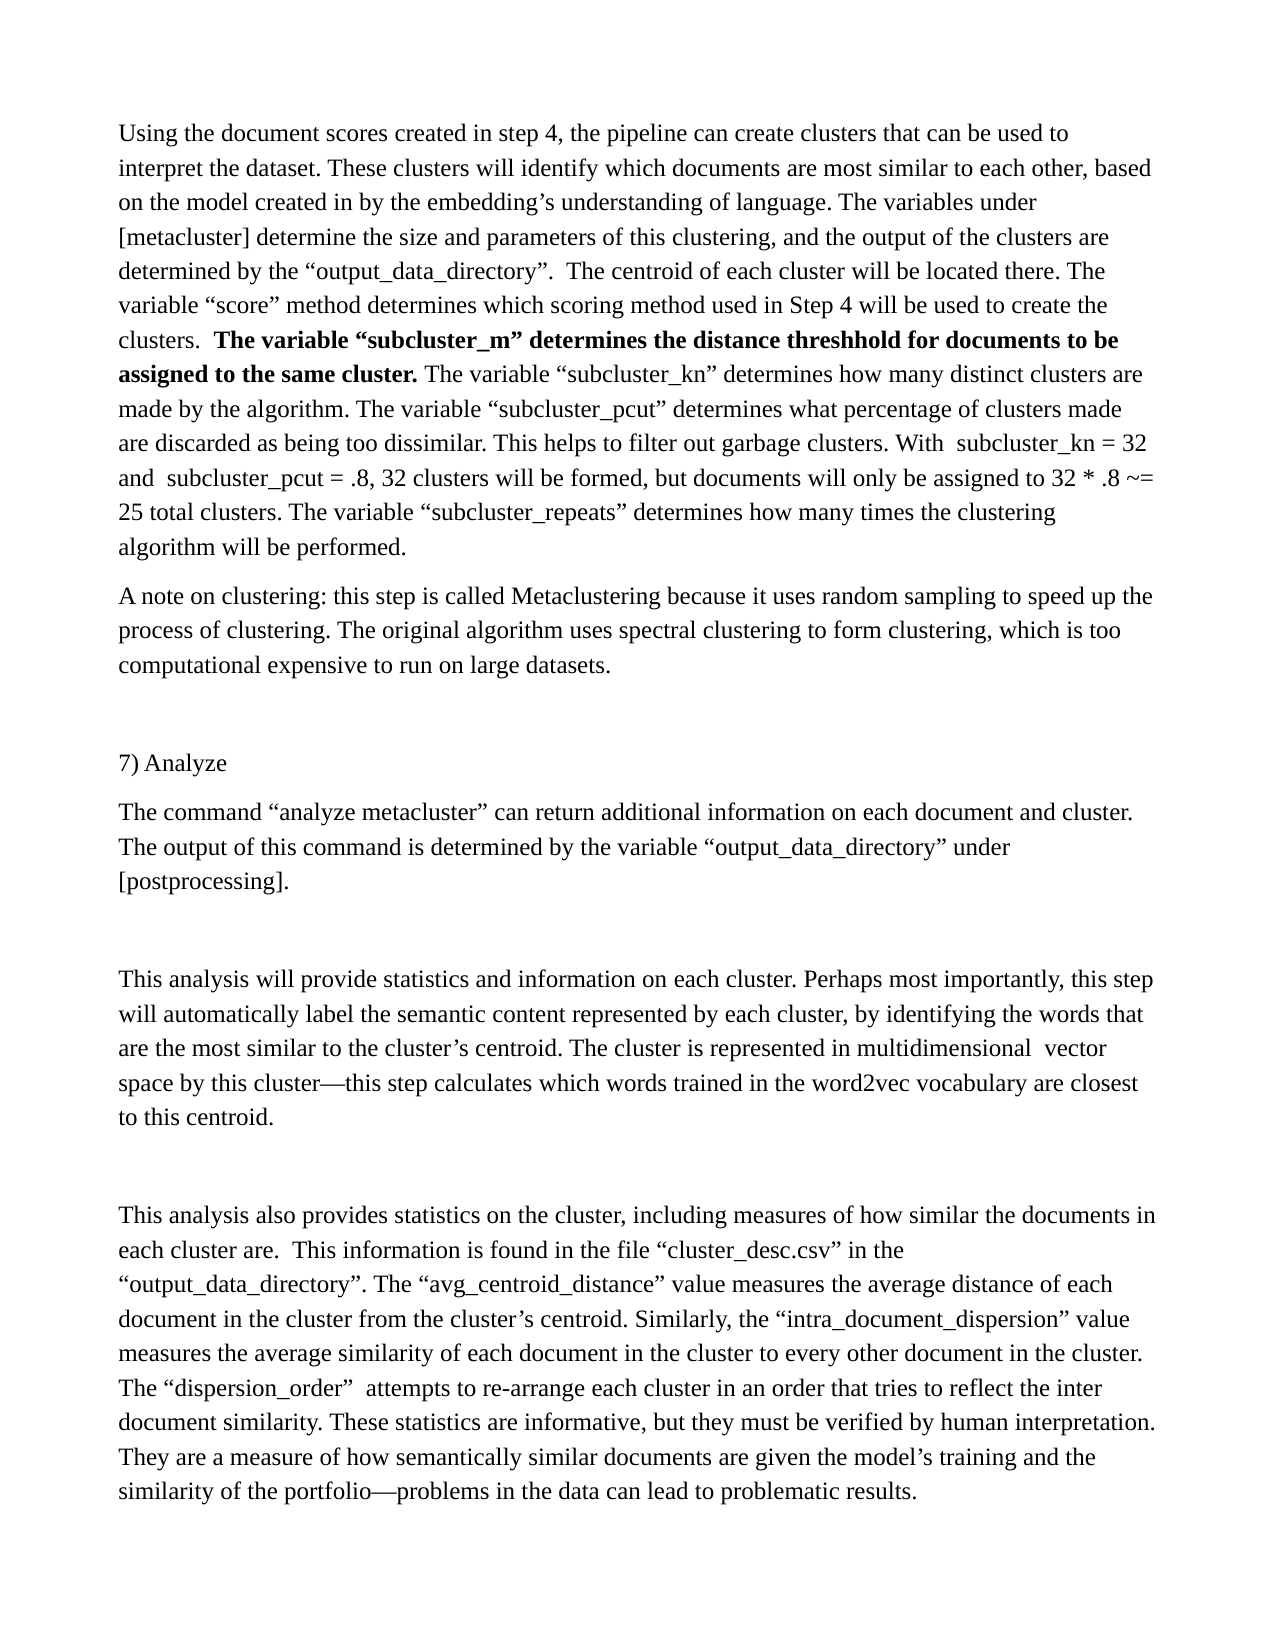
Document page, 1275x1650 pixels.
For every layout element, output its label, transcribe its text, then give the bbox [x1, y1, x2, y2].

text Using the document scores created in step 4, the pipeline can create clusters that can be used to interpret the dataset. These clusters will identify which documents are most similar to each other, based on the model created in by the embedding’s understanding of language. The variables under [metacluster] determine the size and parameters of this clustering, and the output of the clusters are determined by the “output_data_directory”. The centroid of each cluster will be located there. The variable “score” method determines which scoring method used in Step 4 will be used to create the clusters. The variable “subcluster_m” determines the distance threshhold for documents to be assigned to the same cluster. The variable “subcluster_kn” determines how many distinct clusters are made by the algorithm. The variable “subcluster_pcut” determines what percentage of clusters made are discarded as being too dissimilar. This helps to filter out garbage clusters. With subcluster_kn = 32 and subcluster_pcut = .8, 32 clusters will be formed, but documents will only be assigned to 32 * .8 ~= 25 total clusters. The variable “subcluster_repeats” determines how many times the clustering algorithm will be performed. [118, 118, 1157, 561]
text This analysis will provide statistics and information on each cluster. Perhaps most importantly, this step will automatically label the semantic content represented by each cluster, by identifying the words that are the most similar to the cluster’s centroid. The cluster is represented in multidimensional vector space by this cluster—this step calculates which words trained in the word2vec vocabulary are closest to this centroid. [118, 964, 1157, 1131]
text This analysis also provides statistics on the cluster, including measures of how similar the documents in each cluster are. This information is found in the file “cluster_desc.csv” in the “output_data_directory”. The “avg_centroid_distance” value measures the average distance of each document in the cluster from the cluster’s centroid. Similarly, the “intra_document_dispersion” value measures the average similarity of each document in the cluster to every other document in the cluster. The “dispersion_order” attempts to re-arrange each cluster in an order that tries to reflect the inter document similarity. These statistics are informative, but they must be verified by human interpretation. They are a measure of how semantically similar documents are given the model’s training and the similarity of the portfolio—problems in the data can lead to problematic results. [118, 1200, 1157, 1505]
text A note on clustering: this step is called Metaclustering because it uses random sampling to speed up the process of clustering. The original algorithm uses spectral clustering to form clustering, which is too computational expensive to run on large datasets. [118, 581, 1157, 679]
text 7) Analyze [118, 748, 1157, 777]
text The command “analyze metacluster” can return additional information on each document and cluster. The output of this command is determined by the variable “output_data_directory” under [postprocessing]. [118, 797, 1157, 895]
